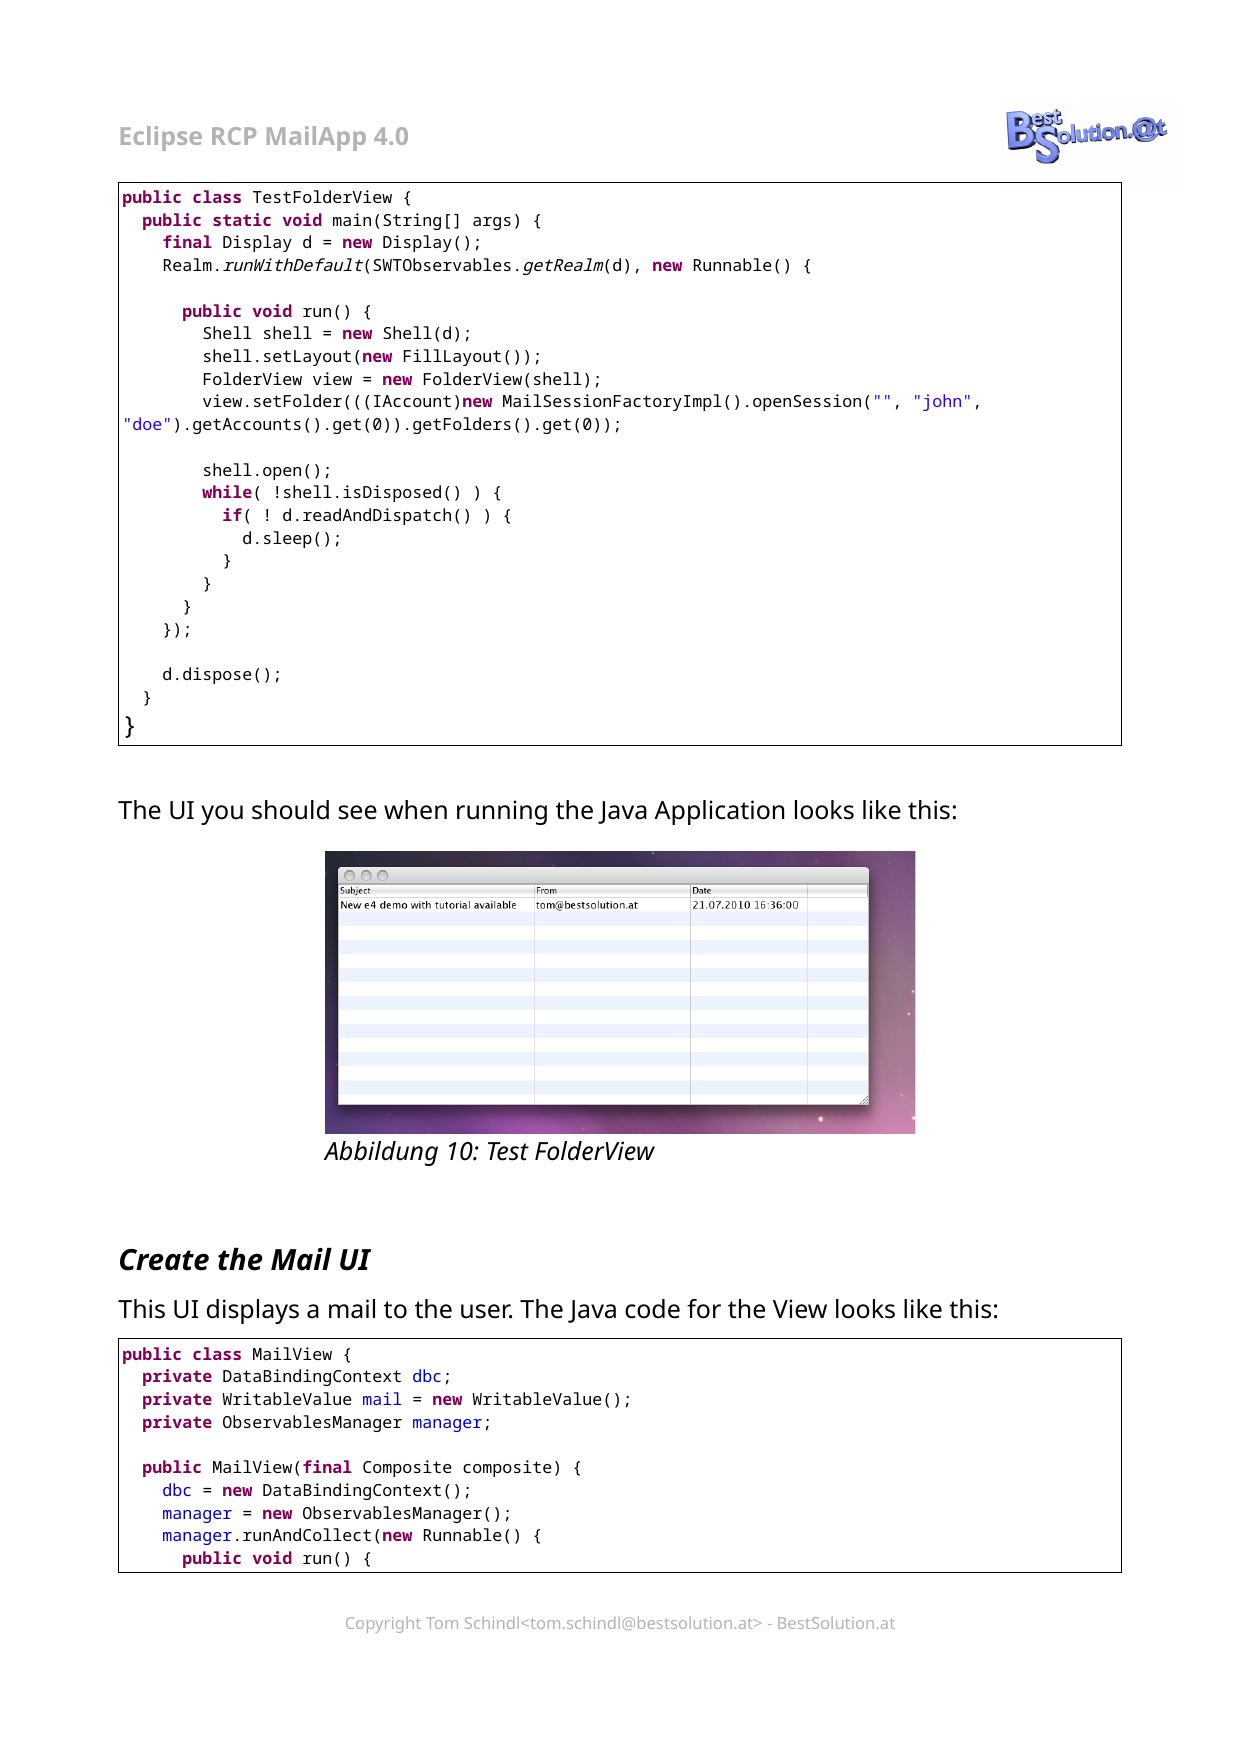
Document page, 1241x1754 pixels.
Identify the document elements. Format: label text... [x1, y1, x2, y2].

text FolderView view = new FolderView(shell); [119, 363, 1121, 386]
text while( !shell.isDisposed() ) { [119, 477, 1121, 499]
text manager = new ObservablesManager(); [119, 1497, 1121, 1520]
text } [119, 681, 1121, 704]
text final Display d = new Display(); [119, 227, 1121, 250]
text private DataBindingContext dbc; [119, 1361, 1121, 1384]
picture [1002, 101, 1181, 191]
text Realm.runWithDefault(SWTObservables.getRealm(d), new Runnable() { [119, 250, 1121, 276]
text Shell shell = new Shell(d); [119, 318, 1121, 341]
text shell.open(); [119, 454, 1121, 477]
text Abbildung 10: Test FolderView [325, 1134, 915, 1168]
text public MailView(final Composite composite) { [119, 1452, 1121, 1474]
text public static void main(String[] args) { [119, 204, 1121, 227]
text } [119, 545, 1121, 568]
text if( ! d.readAndDispatch() ) { [119, 499, 1121, 522]
text The UI you should see when running the Java Application looks like this: [118, 792, 1122, 827]
text manager.runAndCollect(new Runnable() { [119, 1520, 1121, 1543]
text public void run() { [119, 295, 1121, 318]
text private WritableValue mail = new WritableValue(); [119, 1384, 1121, 1406]
text } [119, 704, 1121, 745]
text }); [119, 613, 1121, 640]
text d.dispose(); [119, 658, 1121, 681]
text public class MailView { [119, 1339, 1121, 1361]
text public void run() { [119, 1543, 1121, 1572]
subtitle Create the Mail UI [118, 1239, 1122, 1279]
text view.setFolder(((IAccount)new MailSessionFactoryImpl().openSession("", "john", "doe").getAccounts().get(0)).getFolders().get(0)); [119, 386, 1121, 435]
text } [119, 568, 1121, 590]
text public class TestFolderView { [119, 183, 1121, 204]
text shell.setLayout(new FillLayout()); [119, 341, 1121, 363]
text This UI displays a mail to the user. The Java code for the View looks like this: [118, 1292, 1122, 1326]
text dbc = new DataBindingContext(); [119, 1474, 1121, 1497]
text d.sleep(); [119, 522, 1121, 545]
picture [325, 851, 916, 1134]
text private ObservablesManager manager; [119, 1406, 1121, 1433]
text } [119, 590, 1121, 613]
